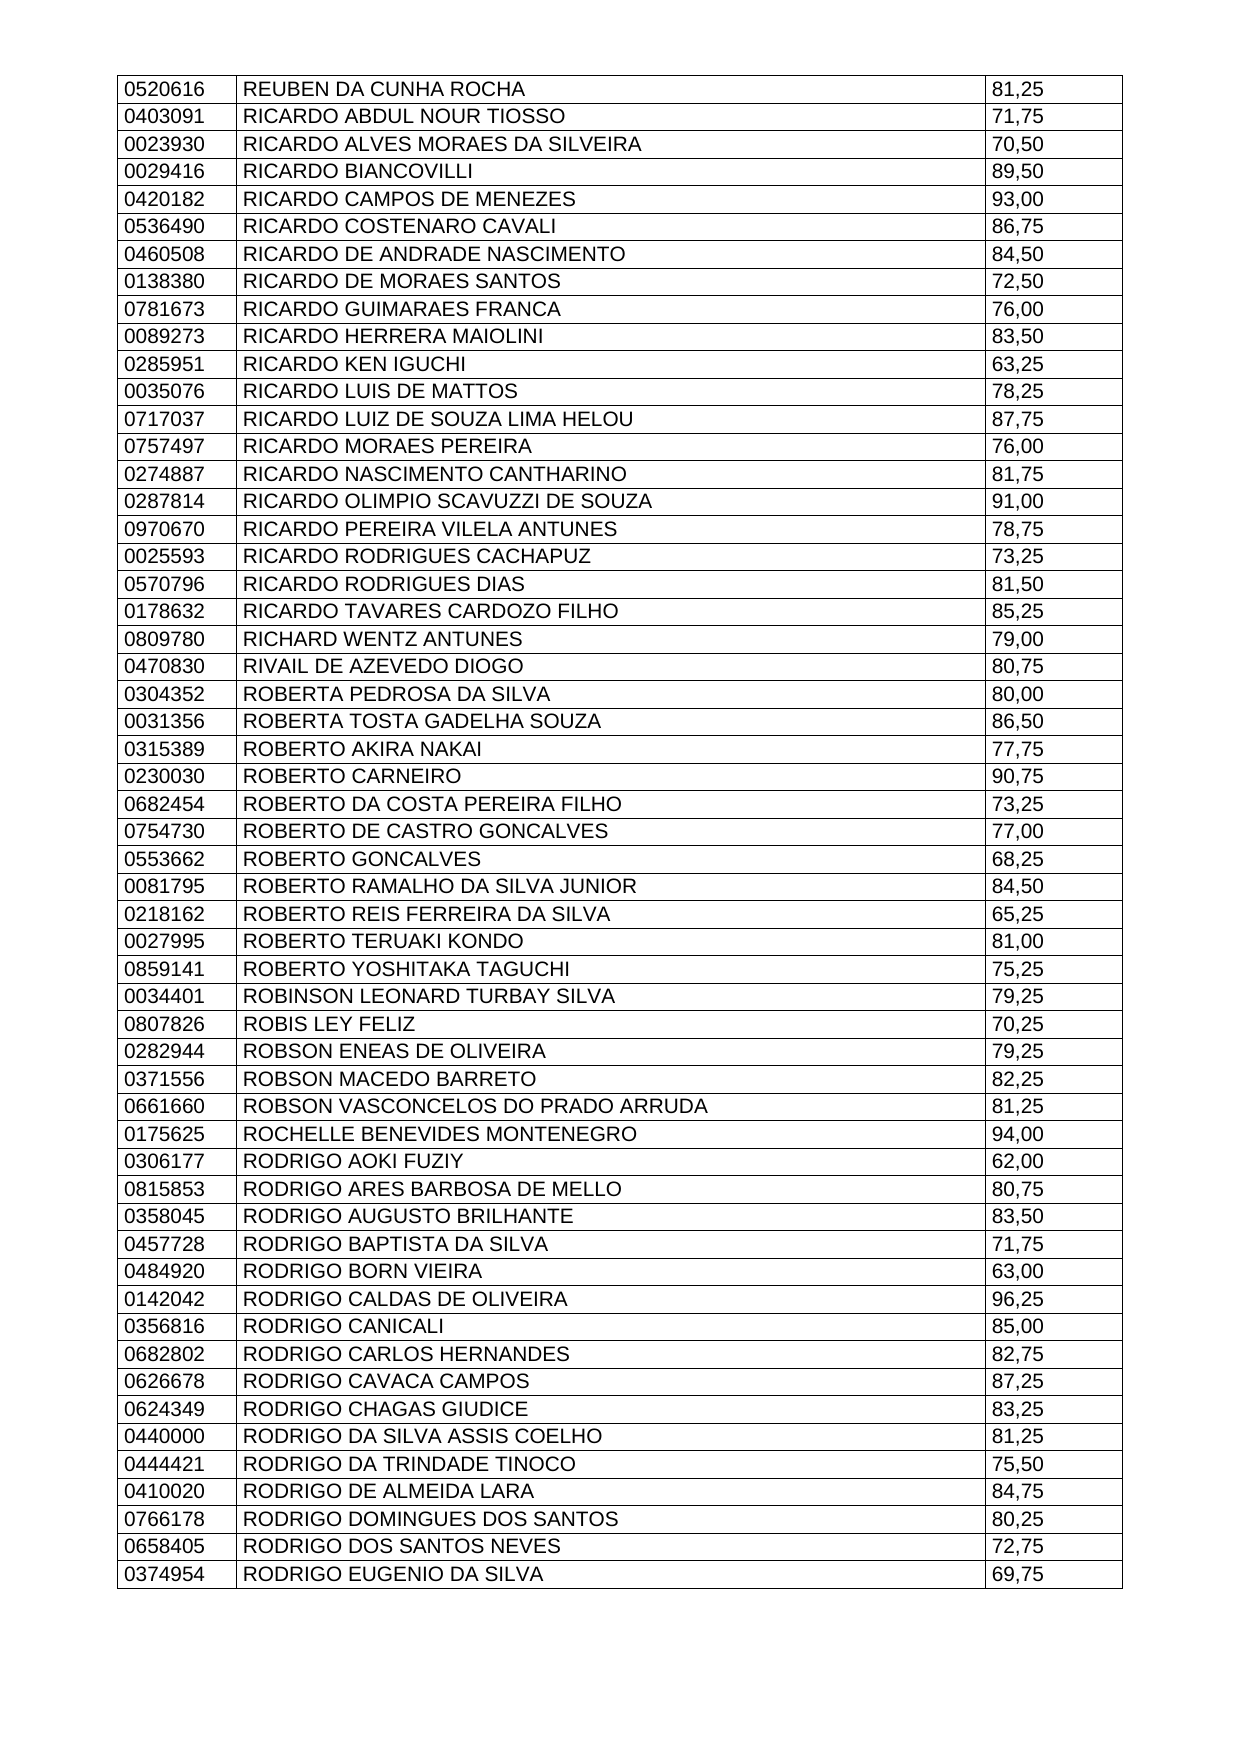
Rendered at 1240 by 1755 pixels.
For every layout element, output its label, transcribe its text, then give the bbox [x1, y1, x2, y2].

table_cell RODRIGO BORN VIEIRA [237, 1259, 985, 1285]
table_cell RODRIGO DE ALMEIDA LARA [237, 1479, 985, 1505]
table_cell 81,75 [986, 461, 1122, 487]
table_cell 80,75 [986, 1176, 1122, 1202]
table_cell 79,00 [986, 626, 1122, 652]
table_cell RICARDO GUIMARAES FRANCA [237, 296, 985, 322]
table_cell 0031356 [118, 709, 236, 735]
table_cell 78,25 [986, 379, 1122, 405]
table_cell RICARDO TAVARES CARDOZO FILHO [237, 599, 985, 625]
table_cell ROBSON VASCONCELOS DO PRADO ARRUDA [237, 1094, 985, 1120]
table_cell 0029416 [118, 159, 236, 185]
table_cell 0757497 [118, 434, 236, 460]
table_cell 70,25 [986, 1011, 1122, 1037]
table_cell RICARDO NASCIMENTO CANTHARINO [237, 461, 985, 487]
table_cell 0403091 [118, 104, 236, 130]
table_cell 0142042 [118, 1286, 236, 1312]
table_cell 0624349 [118, 1396, 236, 1422]
table_cell 0023930 [118, 131, 236, 157]
table_cell 78,75 [986, 516, 1122, 542]
table_cell 75,25 [986, 956, 1122, 982]
table_cell RODRIGO DA SILVA ASSIS COELHO [237, 1424, 985, 1450]
table_cell 83,50 [986, 1204, 1122, 1230]
table_cell 80,25 [986, 1506, 1122, 1532]
table_cell 0218162 [118, 901, 236, 927]
table_cell 0371556 [118, 1066, 236, 1092]
table_cell 81,25 [986, 1094, 1122, 1120]
table_cell 0859141 [118, 956, 236, 982]
table_cell 0754730 [118, 819, 236, 845]
table_cell 0274887 [118, 461, 236, 487]
table_cell RODRIGO AUGUSTO BRILHANTE [237, 1204, 985, 1230]
table_cell 93,00 [986, 186, 1122, 212]
table_cell 85,25 [986, 599, 1122, 625]
table_cell 76,00 [986, 434, 1122, 460]
table_cell 0034401 [118, 984, 236, 1010]
table_cell RICARDO PEREIRA VILELA ANTUNES [237, 516, 985, 542]
table_cell 0306177 [118, 1149, 236, 1175]
table_cell 94,00 [986, 1121, 1122, 1147]
table_cell 0457728 [118, 1231, 236, 1257]
table_cell 0661660 [118, 1094, 236, 1120]
table_cell 83,25 [986, 1396, 1122, 1422]
table_cell 73,25 [986, 791, 1122, 817]
table_cell RICARDO MORAES PEREIRA [237, 434, 985, 460]
table_cell RODRIGO EUGENIO DA SILVA [237, 1561, 985, 1587]
table_cell 75,50 [986, 1451, 1122, 1477]
table_cell 0304352 [118, 681, 236, 707]
table_cell ROBERTO DA COSTA PEREIRA FILHO [237, 791, 985, 817]
table_cell 0138380 [118, 269, 236, 295]
table_cell 0089273 [118, 324, 236, 350]
table_cell 82,75 [986, 1341, 1122, 1367]
table_cell 77,75 [986, 736, 1122, 762]
table_cell 85,00 [986, 1314, 1122, 1340]
table_cell 0815853 [118, 1176, 236, 1202]
table_cell 83,50 [986, 324, 1122, 350]
table_cell ROBERTO GONCALVES [237, 846, 985, 872]
table_cell RICHARD WENTZ ANTUNES [237, 626, 985, 652]
table_cell 89,50 [986, 159, 1122, 185]
table_cell 0081795 [118, 874, 236, 900]
table_cell RODRIGO CALDAS DE OLIVEIRA [237, 1286, 985, 1312]
table_cell RICARDO KEN IGUCHI [237, 351, 985, 377]
table_cell 0374954 [118, 1561, 236, 1587]
table_cell 65,25 [986, 901, 1122, 927]
table_cell ROBERTO TERUAKI KONDO [237, 929, 985, 955]
table_cell 86,75 [986, 214, 1122, 240]
table_cell 0230030 [118, 764, 236, 790]
table_cell 69,75 [986, 1561, 1122, 1587]
table_cell 0025593 [118, 544, 236, 570]
table_cell 72,75 [986, 1534, 1122, 1560]
table_cell 72,50 [986, 269, 1122, 295]
table_cell 90,75 [986, 764, 1122, 790]
table_cell RICARDO RODRIGUES DIAS [237, 571, 985, 597]
table_cell ROBINSON LEONARD TURBAY SILVA [237, 984, 985, 1010]
table_cell 82,25 [986, 1066, 1122, 1092]
table_cell 81,25 [986, 1424, 1122, 1450]
table_cell RICARDO DE MORAES SANTOS [237, 269, 985, 295]
table_cell RODRIGO CAVACA CAMPOS [237, 1369, 985, 1395]
table_cell RICARDO RODRIGUES CACHAPUZ [237, 544, 985, 570]
table_cell 0658405 [118, 1534, 236, 1560]
table_cell 0356816 [118, 1314, 236, 1340]
table_cell 0420182 [118, 186, 236, 212]
table_cell 76,00 [986, 296, 1122, 322]
table_cell RICARDO BIANCOVILLI [237, 159, 985, 185]
table_cell 79,25 [986, 984, 1122, 1010]
table_cell 0285951 [118, 351, 236, 377]
table_cell RICARDO ALVES MORAES DA SILVEIRA [237, 131, 985, 157]
table_cell RICARDO LUIS DE MATTOS [237, 379, 985, 405]
table_cell RODRIGO CANICALI [237, 1314, 985, 1340]
table_cell 0410020 [118, 1479, 236, 1505]
table_cell ROBERTA TOSTA GADELHA SOUZA [237, 709, 985, 735]
table_cell 79,25 [986, 1039, 1122, 1065]
table_cell 63,00 [986, 1259, 1122, 1285]
table_cell 0178632 [118, 599, 236, 625]
table_cell RODRIGO BAPTISTA DA SILVA [237, 1231, 985, 1257]
table_cell 71,75 [986, 1231, 1122, 1257]
table_cell 77,00 [986, 819, 1122, 845]
table_cell 0444421 [118, 1451, 236, 1477]
table_cell 0440000 [118, 1424, 236, 1450]
table_cell 0536490 [118, 214, 236, 240]
table_cell 0766178 [118, 1506, 236, 1532]
table_cell 0682802 [118, 1341, 236, 1367]
table_cell ROBERTO REIS FERREIRA DA SILVA [237, 901, 985, 927]
table_cell RODRIGO DOS SANTOS NEVES [237, 1534, 985, 1560]
table_cell 0970670 [118, 516, 236, 542]
table_cell 80,75 [986, 654, 1122, 680]
table_cell ROBERTO RAMALHO DA SILVA JUNIOR [237, 874, 985, 900]
table_cell 0809780 [118, 626, 236, 652]
table_cell 73,25 [986, 544, 1122, 570]
table_cell ROCHELLE BENEVIDES MONTENEGRO [237, 1121, 985, 1147]
table_cell 84,50 [986, 874, 1122, 900]
table_cell RODRIGO CHAGAS GIUDICE [237, 1396, 985, 1422]
table_cell ROBERTA PEDROSA DA SILVA [237, 681, 985, 707]
table_cell 0460508 [118, 241, 236, 267]
table_cell 96,25 [986, 1286, 1122, 1312]
table_cell 81,25 [986, 76, 1122, 102]
table_cell 0626678 [118, 1369, 236, 1395]
table_cell 0287814 [118, 489, 236, 515]
table_cell 0520616 [118, 76, 236, 102]
table_cell 62,00 [986, 1149, 1122, 1175]
table_cell 81,00 [986, 929, 1122, 955]
table_cell RICARDO HERRERA MAIOLINI [237, 324, 985, 350]
table_cell RICARDO LUIZ DE SOUZA LIMA HELOU [237, 406, 985, 432]
table_cell RODRIGO DOMINGUES DOS SANTOS [237, 1506, 985, 1532]
table_cell REUBEN DA CUNHA ROCHA [237, 76, 985, 102]
table_cell 80,00 [986, 681, 1122, 707]
table_cell 0175625 [118, 1121, 236, 1147]
table_cell 87,75 [986, 406, 1122, 432]
table_cell 70,50 [986, 131, 1122, 157]
table_cell RIVAIL DE AZEVEDO DIOGO [237, 654, 985, 680]
table_cell ROBERTO YOSHITAKA TAGUCHI [237, 956, 985, 982]
table_cell 0470830 [118, 654, 236, 680]
table_cell 71,75 [986, 104, 1122, 130]
table_cell 0315389 [118, 736, 236, 762]
table_cell 0553662 [118, 846, 236, 872]
table_cell 0781673 [118, 296, 236, 322]
table_cell RICARDO COSTENARO CAVALI [237, 214, 985, 240]
table_cell ROBIS LEY FELIZ [237, 1011, 985, 1037]
table_cell ROBERTO AKIRA NAKAI [237, 736, 985, 762]
table_cell 0035076 [118, 379, 236, 405]
table_cell 0807826 [118, 1011, 236, 1037]
table_cell ROBERTO DE CASTRO GONCALVES [237, 819, 985, 845]
table_cell 0570796 [118, 571, 236, 597]
table_cell ROBSON MACEDO BARRETO [237, 1066, 985, 1092]
table_cell 0717037 [118, 406, 236, 432]
table_cell RODRIGO DA TRINDADE TINOCO [237, 1451, 985, 1477]
table_cell 0282944 [118, 1039, 236, 1065]
table_cell ROBERTO CARNEIRO [237, 764, 985, 790]
table_cell RODRIGO CARLOS HERNANDES [237, 1341, 985, 1367]
table_cell 81,50 [986, 571, 1122, 597]
table_cell 68,25 [986, 846, 1122, 872]
table_cell ROBSON ENEAS DE OLIVEIRA [237, 1039, 985, 1065]
table_cell 63,25 [986, 351, 1122, 377]
table_cell RICARDO ABDUL NOUR TIOSSO [237, 104, 985, 130]
table_cell 0358045 [118, 1204, 236, 1230]
table_cell RODRIGO ARES BARBOSA DE MELLO [237, 1176, 985, 1202]
table_cell RODRIGO AOKI FUZIY [237, 1149, 985, 1175]
table_cell 86,50 [986, 709, 1122, 735]
table_cell RICARDO DE ANDRADE NASCIMENTO [237, 241, 985, 267]
table_cell 0682454 [118, 791, 236, 817]
table_cell 0027995 [118, 929, 236, 955]
table_cell 84,75 [986, 1479, 1122, 1505]
table_cell RICARDO OLIMPIO SCAVUZZI DE SOUZA [237, 489, 985, 515]
table_cell 91,00 [986, 489, 1122, 515]
table_cell RICARDO CAMPOS DE MENEZES [237, 186, 985, 212]
table_cell 84,50 [986, 241, 1122, 267]
table_cell 0484920 [118, 1259, 236, 1285]
table_cell 87,25 [986, 1369, 1122, 1395]
